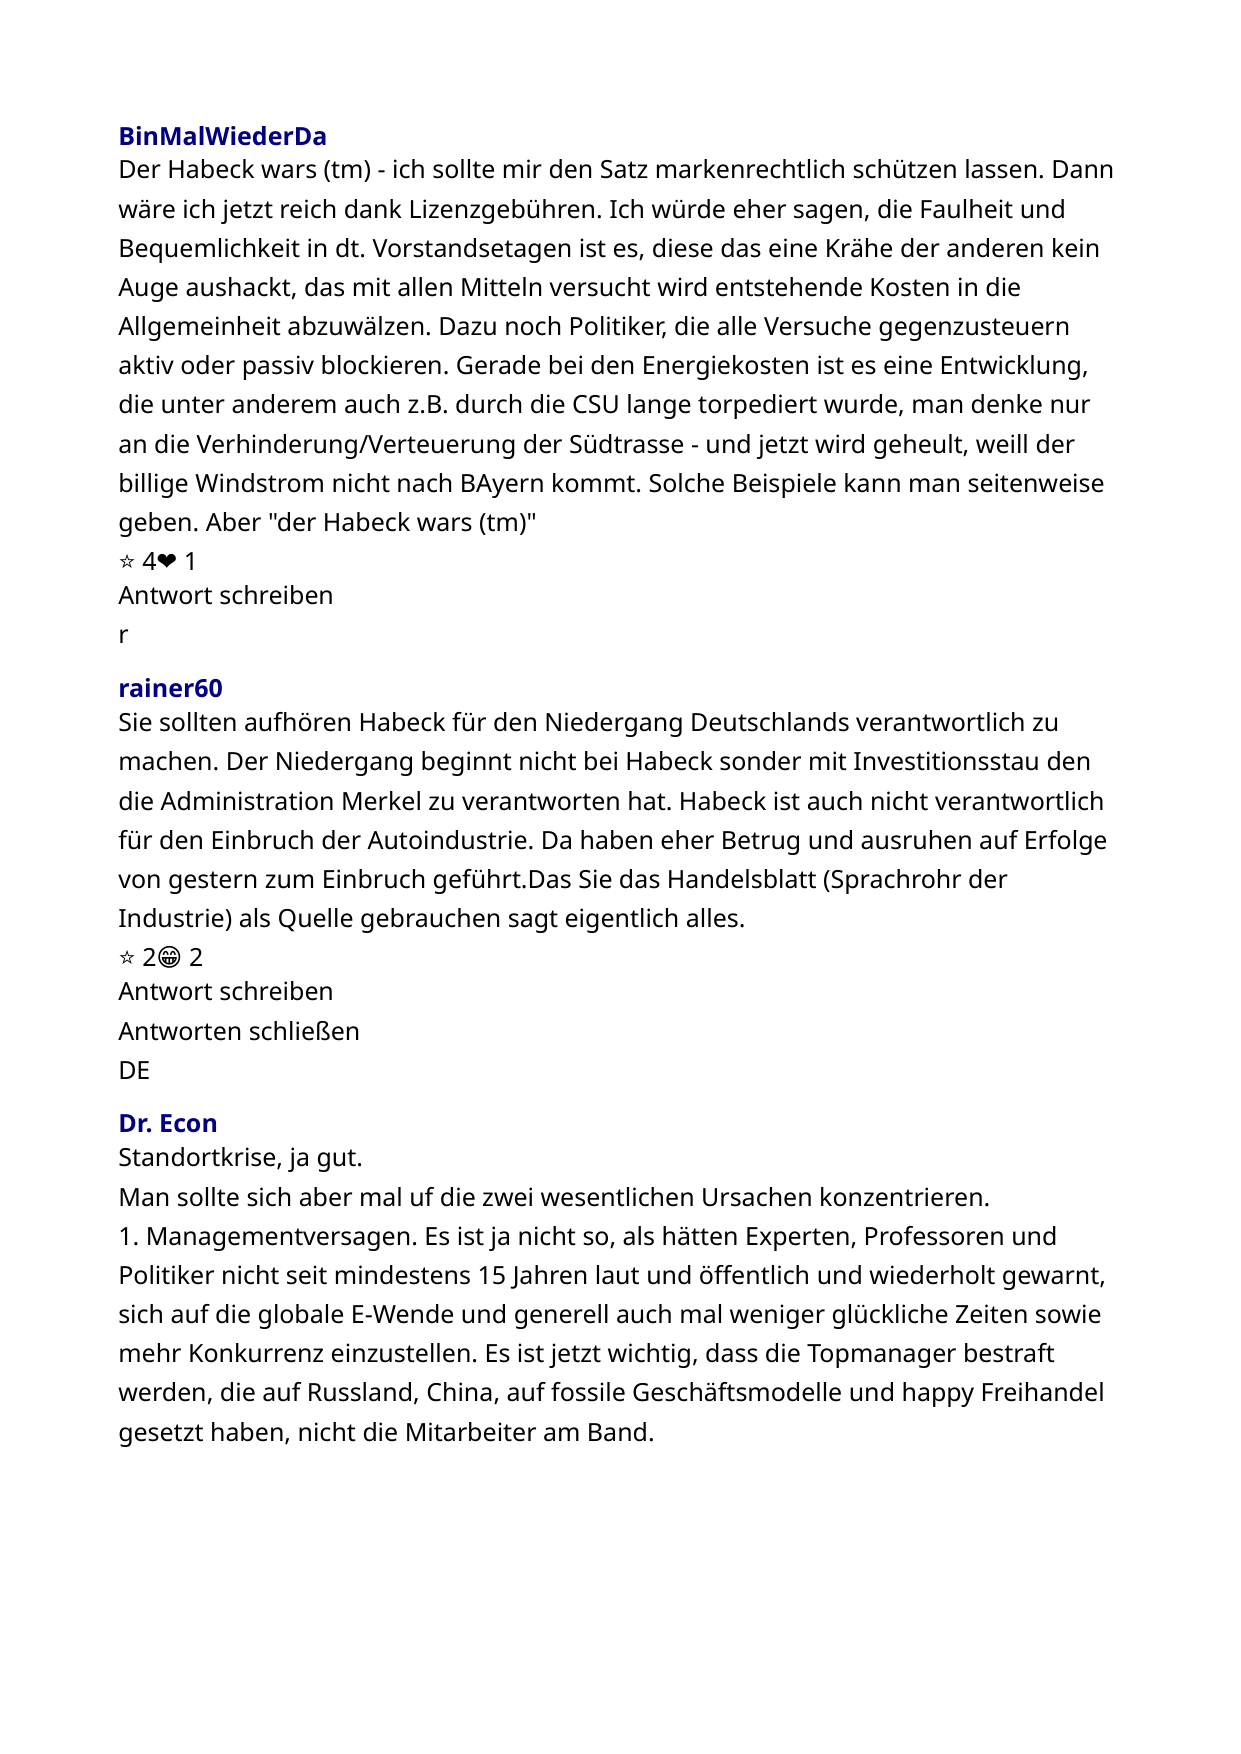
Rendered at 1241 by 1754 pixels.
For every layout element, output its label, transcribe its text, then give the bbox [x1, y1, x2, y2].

subtitle Dr. Econ [118, 1106, 1122, 1140]
text 1. Managementversagen. Es ist ja nicht so, als hätten Experten, Professoren und Politiker nicht seit mindestens 15 Jahren laut und öffentlich und wiederholt gewarnt, sich auf die globale E-Wende und generell auch mal weniger glückliche Zeiten sowie mehr Konkurrenz einzustellen. Es ist jetzt wichtig, dass die Topmanager bestraft werden, die auf Russland, China, auf fossile Geschäftsmodelle und happy Freihandel gesetzt haben, nicht die Mitarbeiter am Band. [118, 1218, 1122, 1448]
text r [118, 617, 1122, 651]
subtitle rainer60 [118, 671, 1122, 705]
text Man sollte sich aber mal uf die zwei wesentlichen Ursachen konzentrieren. [118, 1179, 1122, 1213]
text Standortkrise, ja gut. [118, 1140, 1122, 1174]
text ⭐️ 4❤️ 1 [118, 544, 1122, 578]
text Der Habeck wars (tm) - ich sollte mir den Satz markenrechtlich schützen lassen. Dann wäre ich jetzt reich dank Lizenzgebühren. Ich würde eher sagen, die Faulheit und Bequemlichkeit in dt. Vorstandsetagen ist es, diese das eine Krähe der anderen kein Auge aushackt, das mit allen Mitteln versucht wird entstehende Kosten in die Allgemeinheit abzuwälzen. Dazu noch Politiker, die alle Versuche gegenzusteuern aktiv oder passiv blockieren. Gerade bei den Energiekosten ist es eine Entwicklung, die unter anderem auch z.B. durch die CSU lange torpediert wurde, man denke nur an die Verhinderung/Verteuerung der Südtrasse - und jetzt wird geheult, weill der billige Windstrom nicht nach BAyern kommt. Solche Beispiele kann man seitenweise geben. Aber "der Habeck wars (tm)" [118, 152, 1122, 539]
subtitle BinMalWiederDa [118, 118, 1122, 152]
text Sie sollten aufhören Habeck für den Niedergang Deutschlands verantwortlich zu machen. Der Niedergang beginnt nicht bei Habeck sonder mit Investitionsstau den die Administration Merkel zu verantworten hat. Habeck ist auch nicht verantwortlich für den Einbruch der Autoindustrie. Da haben eher Betrug und ausruhen auf Erfolge von gestern zum Einbruch geführt.Das Sie das Handelsblatt (Sprachrohr der Industrie) als Quelle gebrauchen sagt eigentlich alles. [118, 705, 1122, 935]
text ⭐️ 2😁 2 [118, 940, 1122, 974]
text Antworten schließen [118, 1013, 1122, 1047]
text Antwort schreiben [118, 974, 1122, 1008]
text Antwort schreiben [118, 578, 1122, 612]
text DE [118, 1052, 1122, 1086]
